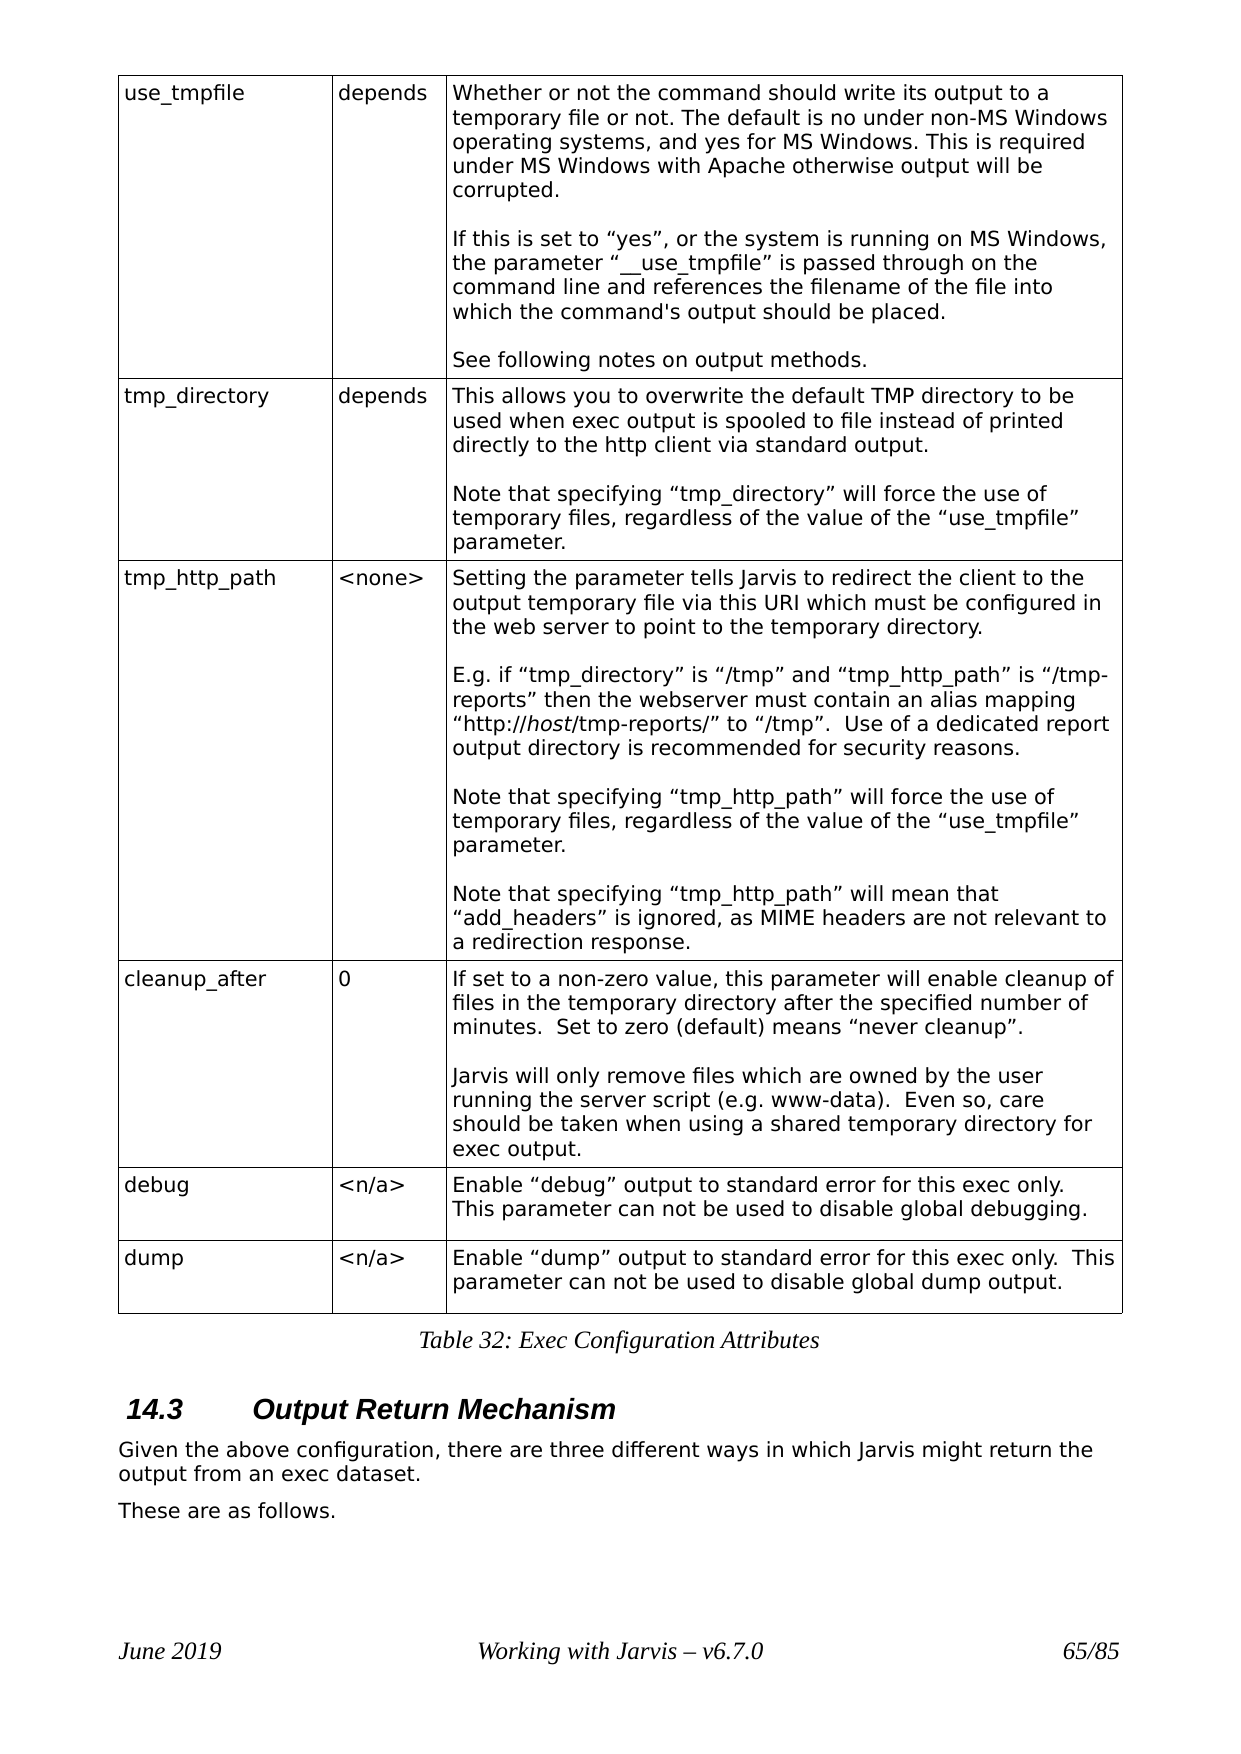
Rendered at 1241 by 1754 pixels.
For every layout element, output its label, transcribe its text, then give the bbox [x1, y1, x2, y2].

table_cell Whether or not the command should write its output to a temporary file or not. The default is no under non-MS Windows operating systems, and yes for MS Windows. This is required under MS Windows with Apache otherwise output will be corrupted. If this is set to “yes”, or the system is running on MS Windows, the parameter “__use_tmpfile” is passed through on the command line and references the filename of the file into which the command's output should be placed. See following notes on output methods. [447, 76, 1122, 378]
table_cell dump [119, 1241, 332, 1313]
table_cell debug [119, 1168, 332, 1239]
table_cell <none> [333, 561, 446, 960]
table_cell tmp_http_path [119, 561, 332, 960]
subtitle Output Return Mechanism [118, 1392, 1122, 1425]
text These are as follows. [118, 1499, 1122, 1523]
table_cell <n/a> [333, 1241, 446, 1313]
table_cell cleanup_after [119, 961, 332, 1167]
table_cell Setting the parameter tells Jarvis to redirect the client to the output temporary file via this URI which must be configured in the web server to point to the temporary directory. E.g. if “tmp_directory” is “/tmp” and “tmp_http_path” is “/tmp-reports” then the webserver must contain an alias mapping “http://host/tmp-reports/” to “/tmp”. Use of a dedicated report output directory is recommended for security reasons. Note that specifying “tmp_http_path” will force the use of temporary files, regardless of the value of the “use_tmpfile” parameter. Note that specifying “tmp_http_path” will mean that “add_headers” is ignored, as MIME headers are not relevant to a redirection response. [447, 561, 1122, 960]
table_cell depends [333, 379, 446, 560]
text Table 32: Exec Configuration Attributes [118, 1326, 1122, 1354]
table_cell <n/a> [333, 1168, 446, 1239]
table_cell Enable “debug” output to standard error for this exec only. This parameter can not be used to disable global debugging. [447, 1168, 1122, 1239]
table_cell This allows you to overwrite the default TMP directory to be used when exec output is spooled to file instead of printed directly to the http client via standard output. Note that specifying “tmp_directory” will force the use of temporary files, regardless of the value of the “use_tmpfile” parameter. [447, 379, 1122, 560]
text Given the above configuration, there are three different ways in which Jarvis might return the output from an exec dataset. [118, 1438, 1122, 1486]
table_cell If set to a non-zero value, this parameter will enable cleanup of files in the temporary directory after the specified number of minutes. Set to zero (default) means “never cleanup”. Jarvis will only remove files which are owned by the user running the server script (e.g. www-data). Even so, care should be taken when using a shared temporary directory for exec output. [447, 961, 1122, 1167]
table_cell Enable “dump” output to standard error for this exec only. This parameter can not be used to disable global dump output. [447, 1241, 1122, 1313]
table_cell tmp_directory [119, 379, 332, 560]
table_cell depends [333, 76, 446, 378]
table_cell 0 [333, 961, 446, 1167]
table_cell use_tmpfile [119, 76, 332, 378]
